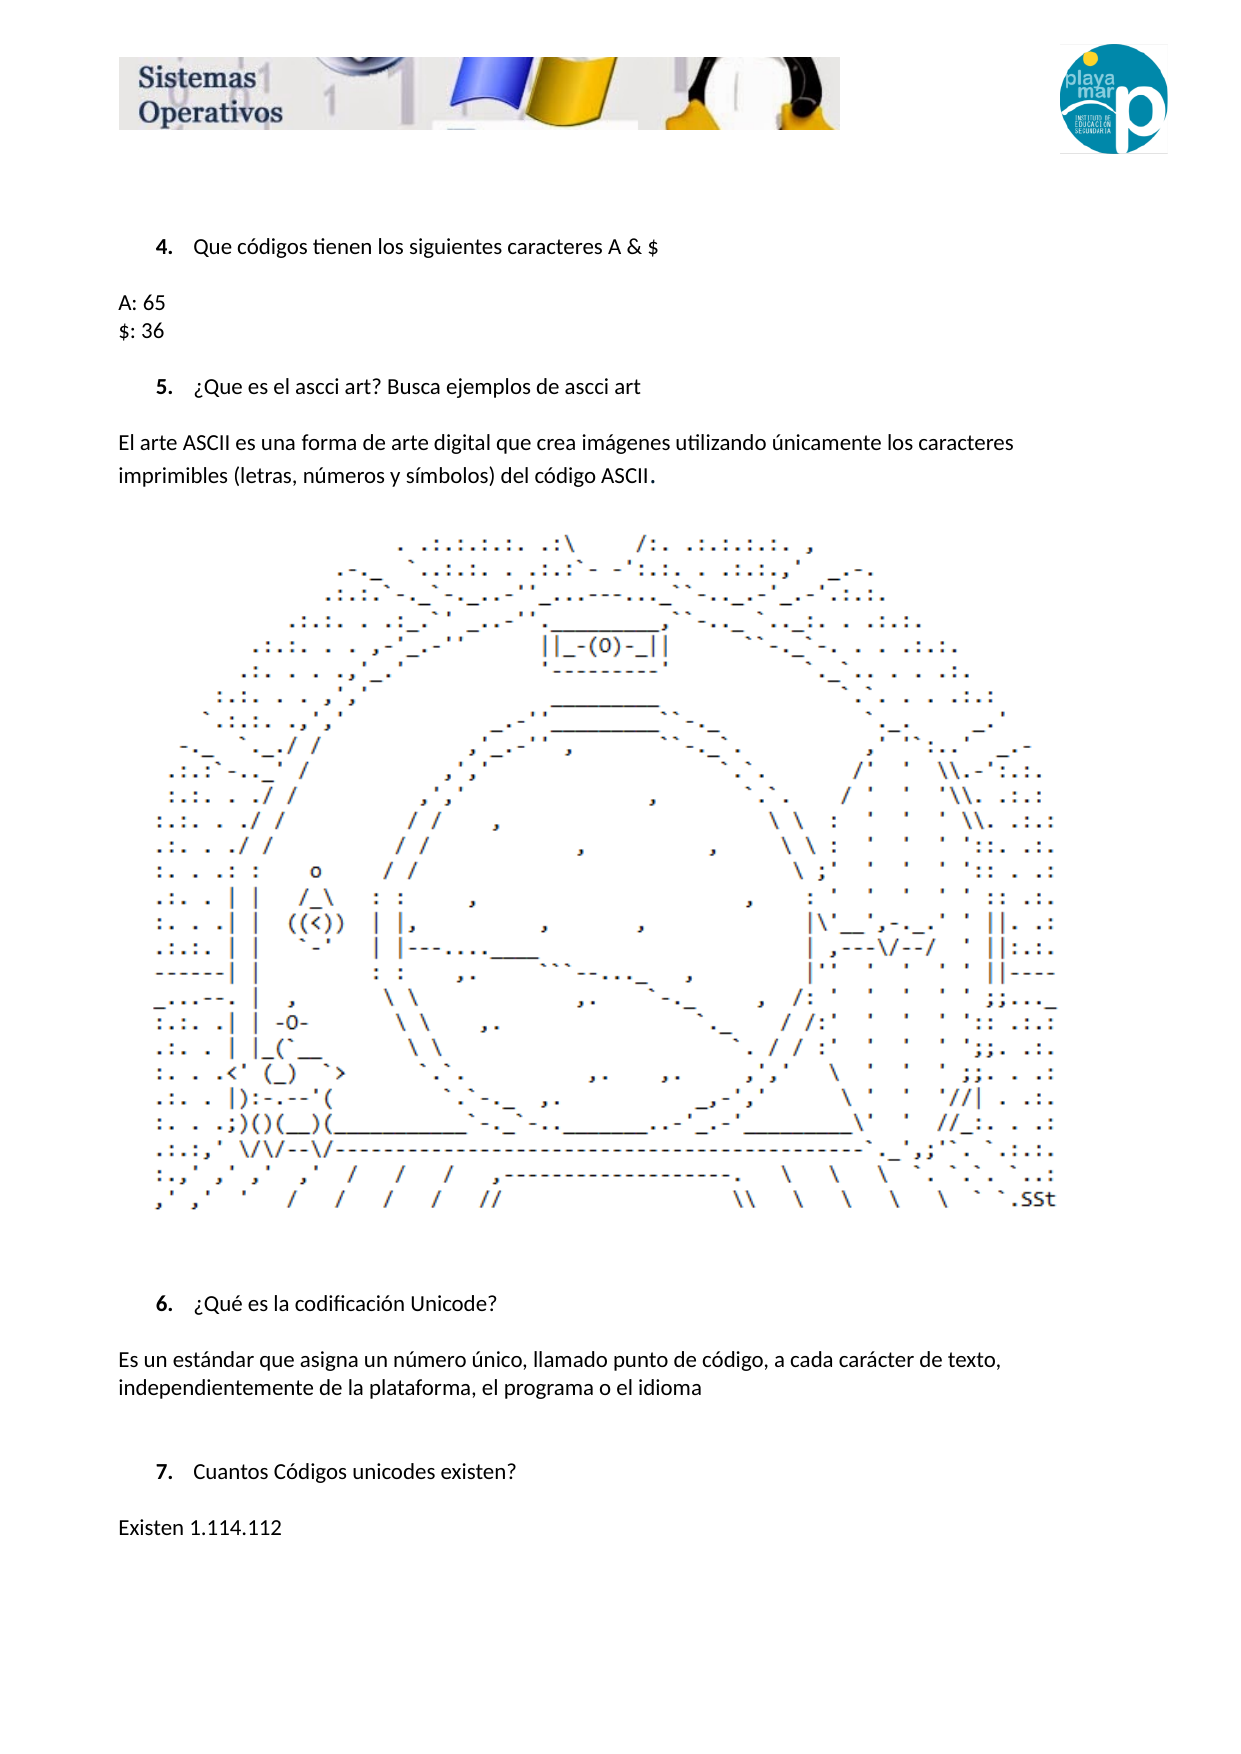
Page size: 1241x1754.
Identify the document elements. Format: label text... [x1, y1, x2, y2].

text $: 36 [118, 316, 1122, 344]
picture [1070, 75, 1075, 84]
text El arte ASCII es una forma de arte digital que crea imágenes utilizando únicamente los caracteres imprimibles (letras, números y símbolos) del código ASCII. [118, 428, 1122, 491]
picture [1100, 88, 1105, 97]
text Es un estándar que asigna un número único, llamado punto de código, a cada carácter de texto, independientemente de la plataforma, el programa o el idioma [118, 1345, 1122, 1401]
picture [1060, 44, 1104, 86]
list ¿Qué es la codificación Unicode? [156, 1289, 1122, 1317]
picture [138, 518, 1102, 1233]
list ¿Que es el ascci art? Busca ejemplos de ascci art [156, 372, 1122, 401]
list Cuantos Códigos unicodes existen? [156, 1457, 1122, 1485]
picture [1124, 44, 1168, 85]
list Que códigos tienen los siguientes caracteres A & $ [156, 232, 1122, 260]
picture [1108, 88, 1113, 97]
picture [1060, 101, 1113, 154]
picture [1079, 88, 1093, 97]
picture [1115, 87, 1168, 154]
picture [119, 57, 840, 130]
text A: 65 [118, 288, 1122, 316]
text Existen 1.114.112 [118, 1513, 1122, 1541]
picture [1095, 75, 1103, 90]
